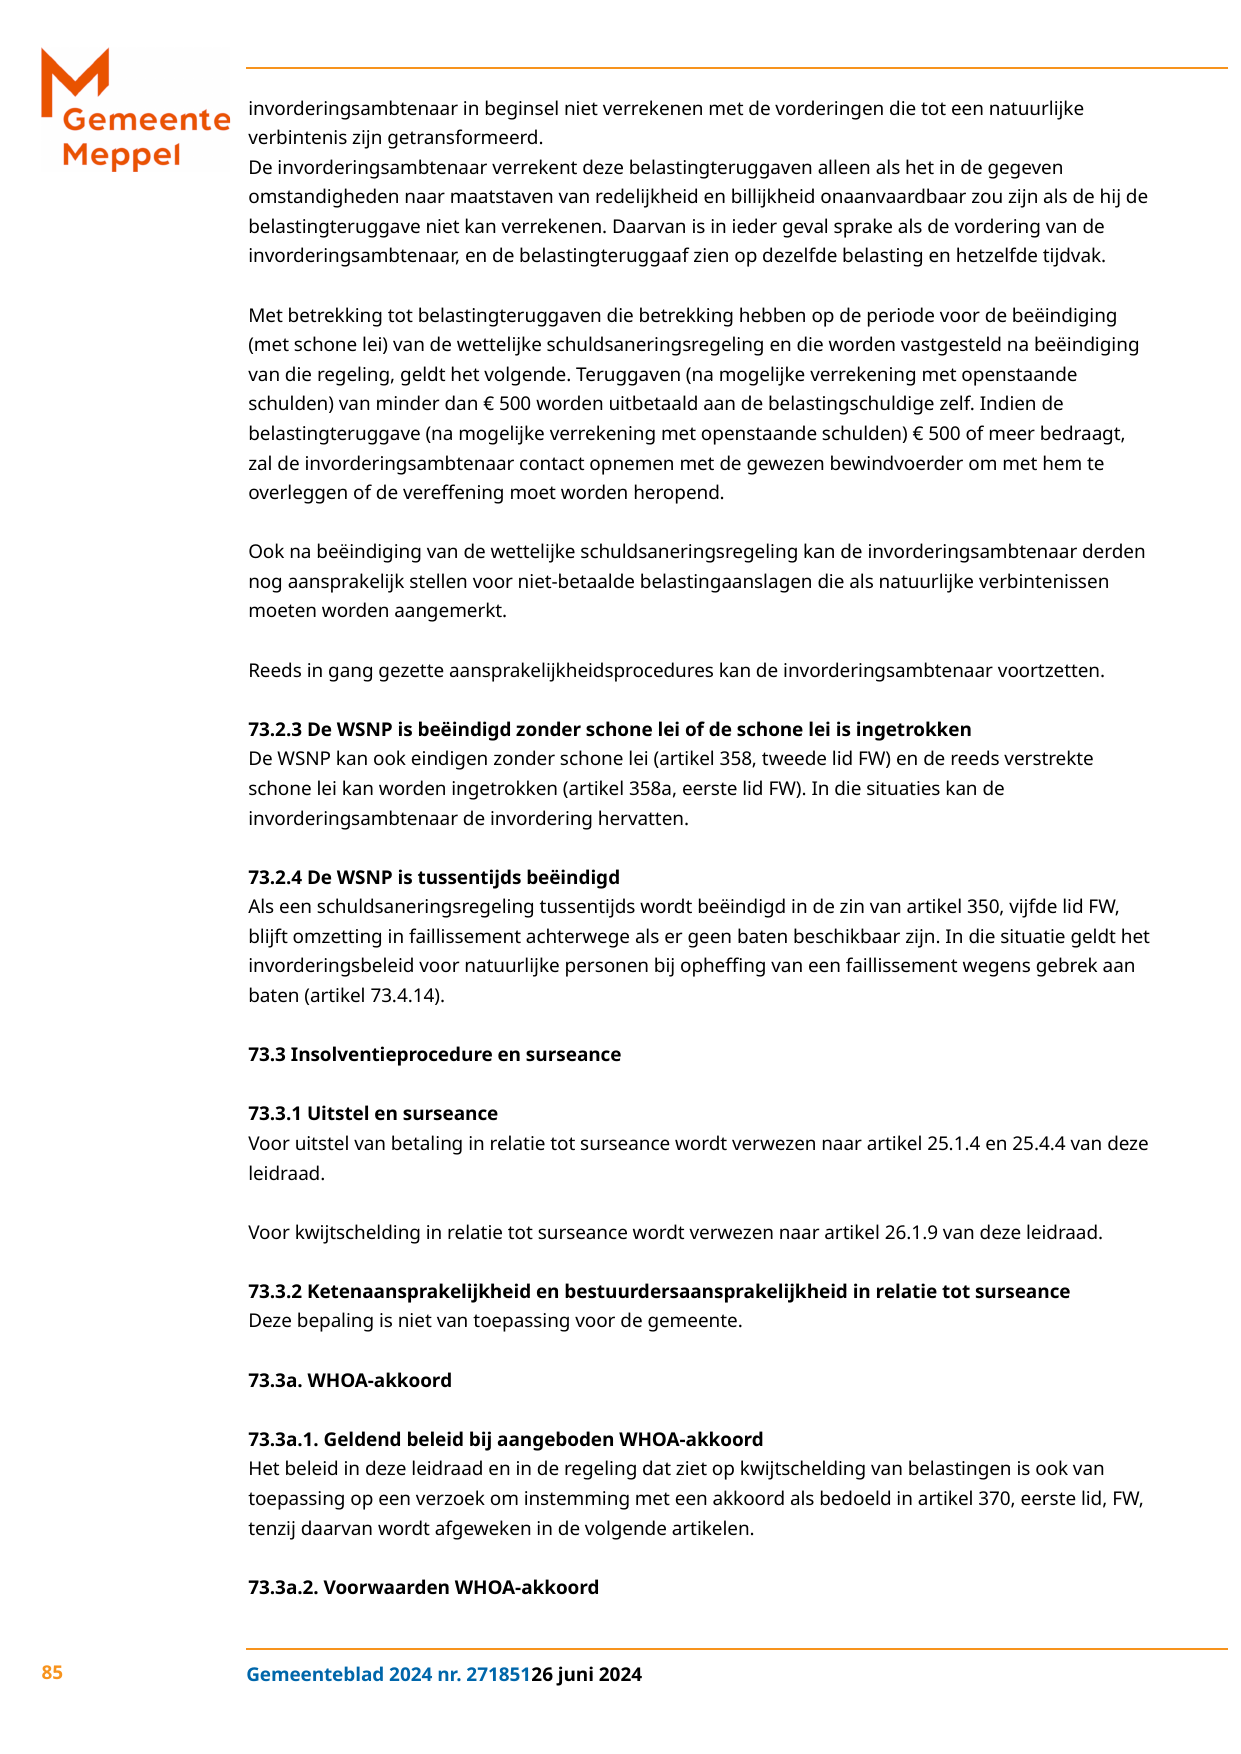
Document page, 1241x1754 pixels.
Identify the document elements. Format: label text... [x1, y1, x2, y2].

text invorderingsambtenaar in beginsel niet verrekenen met de vorderingen die tot een natuurlijke verbintenis zijn getransformeerd. [248, 95, 1152, 150]
text 73.3 Insolventieprocedure en surseance [248, 1041, 1152, 1067]
text Voor kwijtschelding in relatie tot surseance wordt verwezen naar artikel 26.1.9 van deze leidraad. [248, 1219, 1152, 1245]
text Het beleid in deze leidraad en in de regeling dat ziet op kwijtschelding van belastingen is ook van toepassing op een verzoek om instemming met een akkoord als bedoeld in artikel 370, eerste lid, FW, tenzij daarvan wordt afgeweken in de volgende artikelen. [248, 1456, 1152, 1541]
text 73.3a.1. Geldend beleid bij aangeboden WHOA-akkoord [248, 1426, 1152, 1452]
text De invorderingsambtenaar verrekent deze belastingteruggaven alleen als het in de gegeven omstandigheden naar maatstaven van redelijkheid en billijkheid onaanvaardbaar zou zijn als de hij de belastingteruggave niet kan verrekenen. Daarvan is in ieder geval sprake als de vordering van de invorderingsambtenaar, en de belastingteruggaaf zien op dezelfde belasting en hetzelfde tijdvak. [248, 154, 1152, 268]
text Deze bepaling is niet van toepassing voor de gemeente. [248, 1308, 1152, 1333]
text 73.2.3 De WSNP is beëindigd zonder schone lei of de schone lei is ingetrokken [248, 716, 1152, 742]
text 73.3a.2. Voorwaarden WHOA-akkoord [248, 1574, 1152, 1600]
text Met betrekking tot belastingteruggaven die betrekking hebben op de periode voor de beëindiging (met schone lei) van de wettelijke schuldsaneringsregeling en die worden vastgesteld na beëindiging van die regeling, geldt het volgende. Teruggaven (na mogelijke verrekening met openstaande schulden) van minder dan € 500 worden uitbetaald aan de belastingschuldige zelf. Indien de belastingteruggave (na mogelijke verrekening met openstaande schulden) € 500 of meer bedraagt, zal de invorderingsambtenaar contact opnemen met de gewezen bewindvoerder om met hem te overleggen of de vereffening moet worden heropend. [248, 302, 1152, 505]
text 73.3a. WHOA-akkoord [248, 1367, 1152, 1393]
text Reeds in gang gezette aansprakelijkheidsprocedures kan de invorderingsambtenaar voortzetten. [248, 657, 1152, 683]
text 73.3.2 Ketenaansprakelijkheid en bestuurdersaansprakelijkheid in relatie tot surseance [248, 1278, 1152, 1304]
text 73.3.1 Uitstel en surseance [248, 1101, 1152, 1126]
picture [41, 47, 231, 172]
text Ook na beëindiging van de wettelijke schuldsaneringsregeling kan de invorderingsambtenaar derden nog aansprakelijk stellen voor niet-betaalde belastingaanslagen die als natuurlijke verbintenissen moeten worden aangemerkt. [248, 538, 1152, 623]
text 73.2.4 De WSNP is tussentijds beëindigd [248, 864, 1152, 890]
text De WSNP kan ook eindigen zonder schone lei (artikel 358, tweede lid FW) en de reeds verstrekte schone lei kan worden ingetrokken (artikel 358a, eerste lid FW). In die situaties kan de invorderingsambtenaar de invordering hervatten. [248, 746, 1152, 831]
text Voor uitstel van betaling in relatie tot surseance wordt verwezen naar artikel 25.1.4 en 25.4.4 van deze leidraad. [248, 1130, 1152, 1186]
text Als een schuldsaneringsregeling tussentijds wordt beëindigd in de zin van artikel 350, vijfde lid FW, blijft omzetting in faillissement achterwege als er geen baten beschikbaar zijn. In die situatie geldt het invorderingsbeleid voor natuurlijke personen bij opheffing van een faillissement wegens gebrek aan baten (artikel 73.4.14). [248, 893, 1152, 1008]
